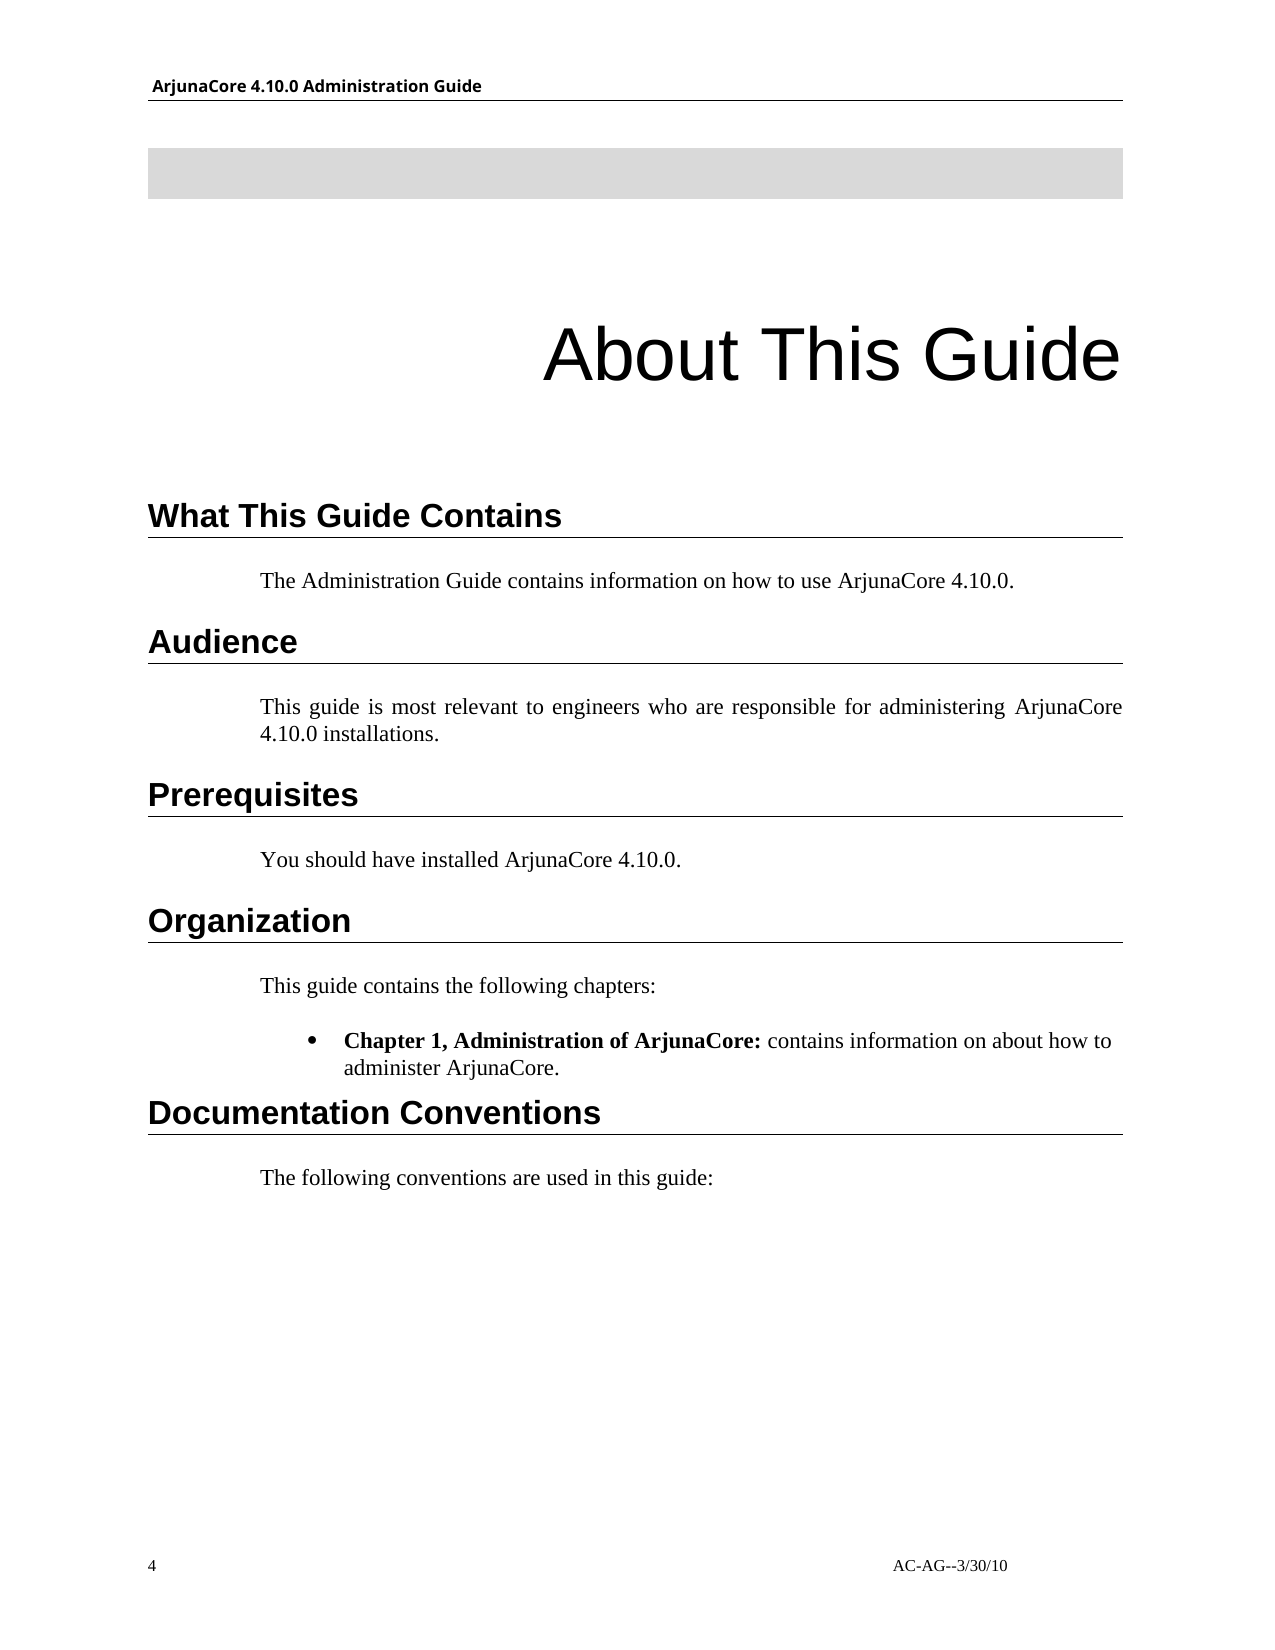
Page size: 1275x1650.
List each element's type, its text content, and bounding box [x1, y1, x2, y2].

subtitle Documentation Conventions [148, 1093, 1123, 1134]
text The following conventions are used in this guide: [260, 1164, 1123, 1190]
text This guide is most relevant to engineers who are responsible for administering ArjunaCore 4.10.0 installations. [260, 693, 1123, 746]
text You should have installed ArjunaCore 4.10.0. [260, 846, 1123, 872]
subtitle What This Guide Contains [148, 496, 1123, 537]
text The Administration Guide contains information on how to use ArjunaCore 4.10.0. [260, 567, 1123, 593]
text This guide contains the following chapters: [260, 972, 1123, 998]
subtitle Organization [148, 901, 1123, 942]
list Chapter 1, Administration of ArjunaCore: contains information on about how to administer ArjunaCore. [308, 1028, 1123, 1080]
title About This Guide [263, 224, 1123, 396]
subtitle Audience [148, 622, 1123, 663]
subtitle Prerequisites [148, 775, 1123, 816]
